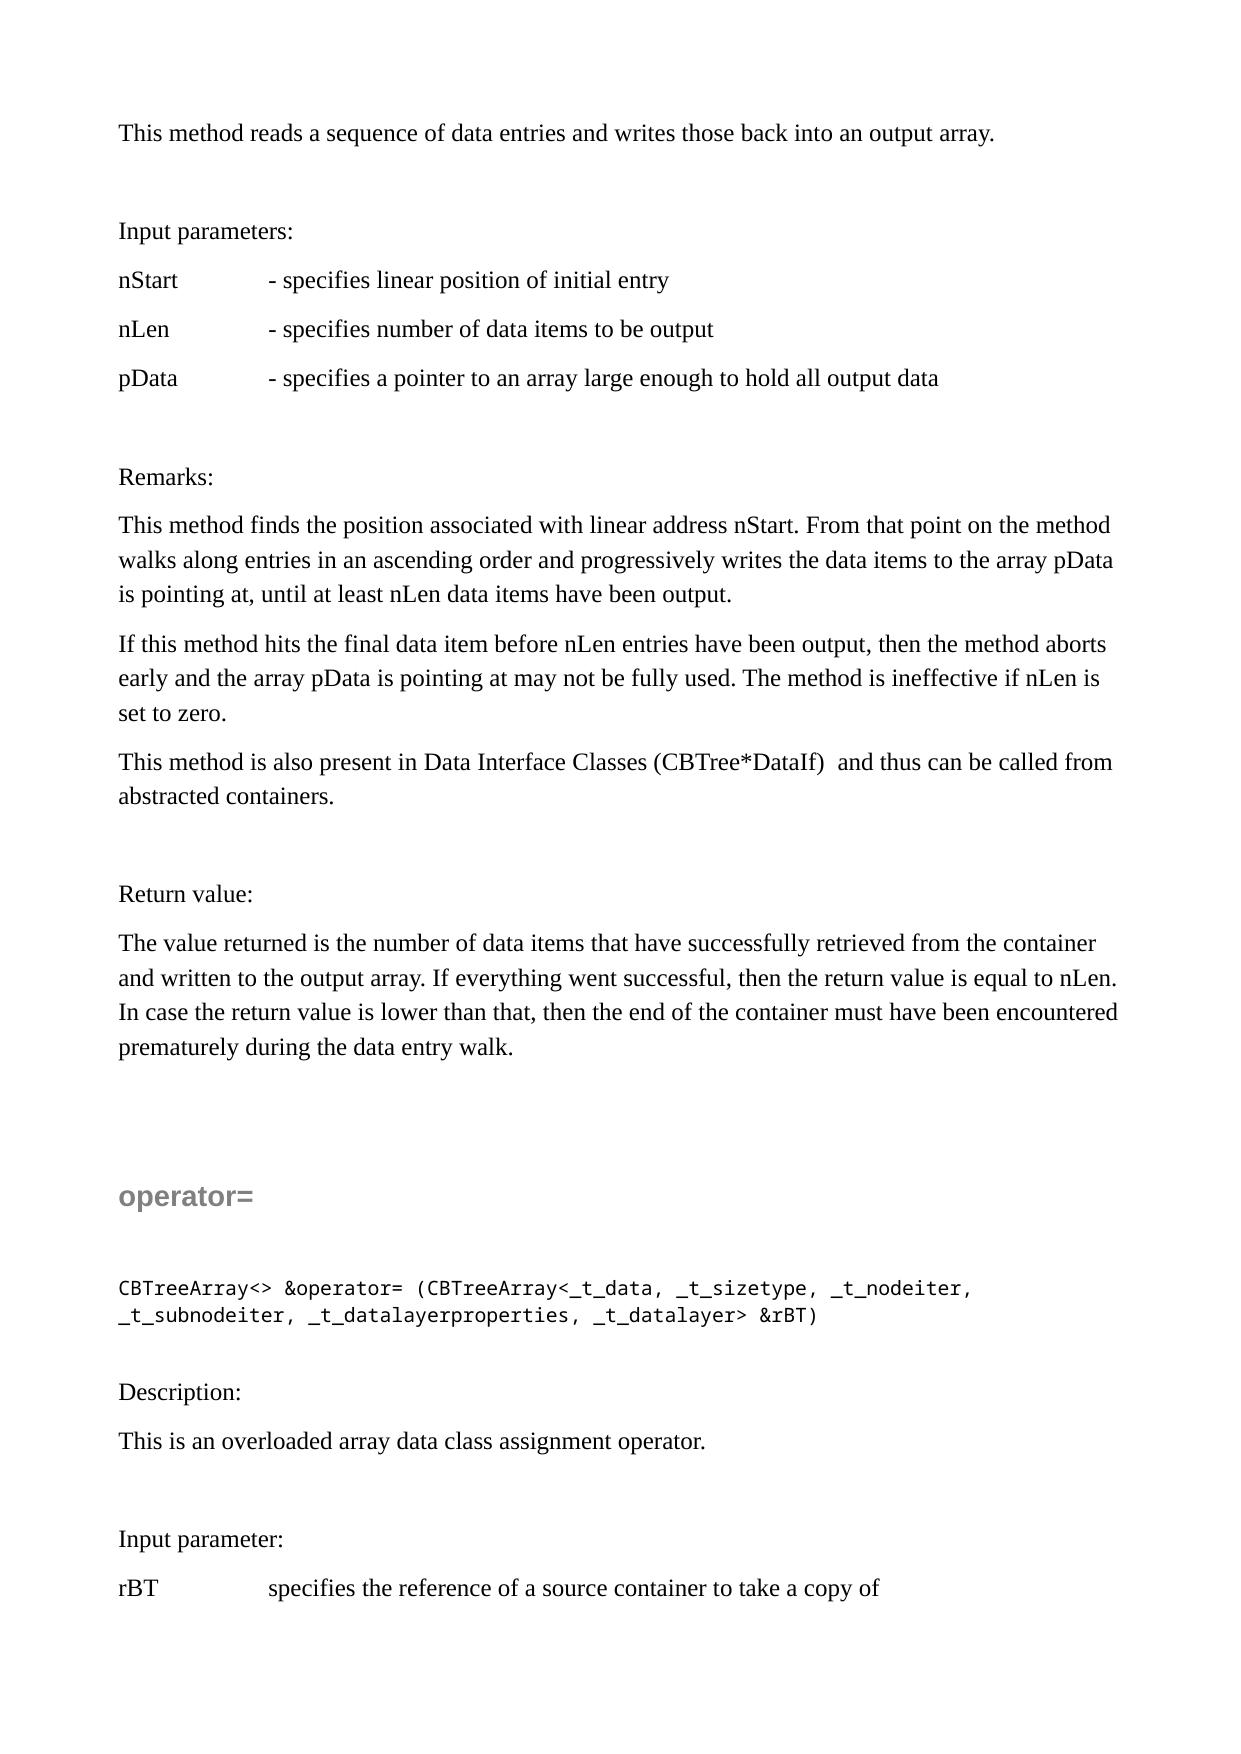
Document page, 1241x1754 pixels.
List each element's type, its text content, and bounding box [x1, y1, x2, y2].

text Remarks: [118, 462, 1122, 490]
text Description: [118, 1377, 1122, 1406]
text The value returned is the number of data items that have successfully retrieved from the container and written to the output array. If everything went successful, then the return value is equal to nLen. In case the return value is lower than that, then the end of the container must have been encountered prematurely during the data entry walk. [118, 928, 1122, 1061]
text This method reads a sequence of data entries and writes those back into an output array. [118, 118, 1122, 147]
text Input parameter: [118, 1524, 1122, 1553]
text rBT specifies the reference of a source container to take a copy of [118, 1573, 1122, 1602]
text Return value: [118, 879, 1122, 908]
text nStart - specifies linear position of initial entry [118, 265, 1122, 294]
text This is an overloaded array data class assignment operator. [118, 1426, 1122, 1455]
text CBTreeArray<> &operator= (CBTreeArray<_t_data, _t_sizetype, _t_nodeiter, _t_subnodeiter, _t_datalayerproperties, _t_datalayer> &rBT) [118, 1274, 1122, 1328]
text If this method hits the final data item before nLen entries have been output, then the method aborts early and the array pData is pointing at may not be fully used. The method is ineffective if nLen is set to zero. [118, 629, 1122, 726]
text This method is also present in Data Interface Classes (CBTree*DataIf) and thus can be called from abstracted containers. [118, 747, 1122, 810]
subtitle operator= [118, 1179, 1122, 1212]
text Input parameters: [118, 216, 1122, 245]
text nLen - specifies number of data items to be output [118, 314, 1122, 343]
text pData - specifies a pointer to an array large enough to hold all output data [118, 363, 1122, 392]
text This method finds the position associated with linear address nStart. From that point on the method walks along entries in an ascending order and progressively writes the data items to the array pData is pointing at, until at least nLen data items have been output. [118, 511, 1122, 608]
